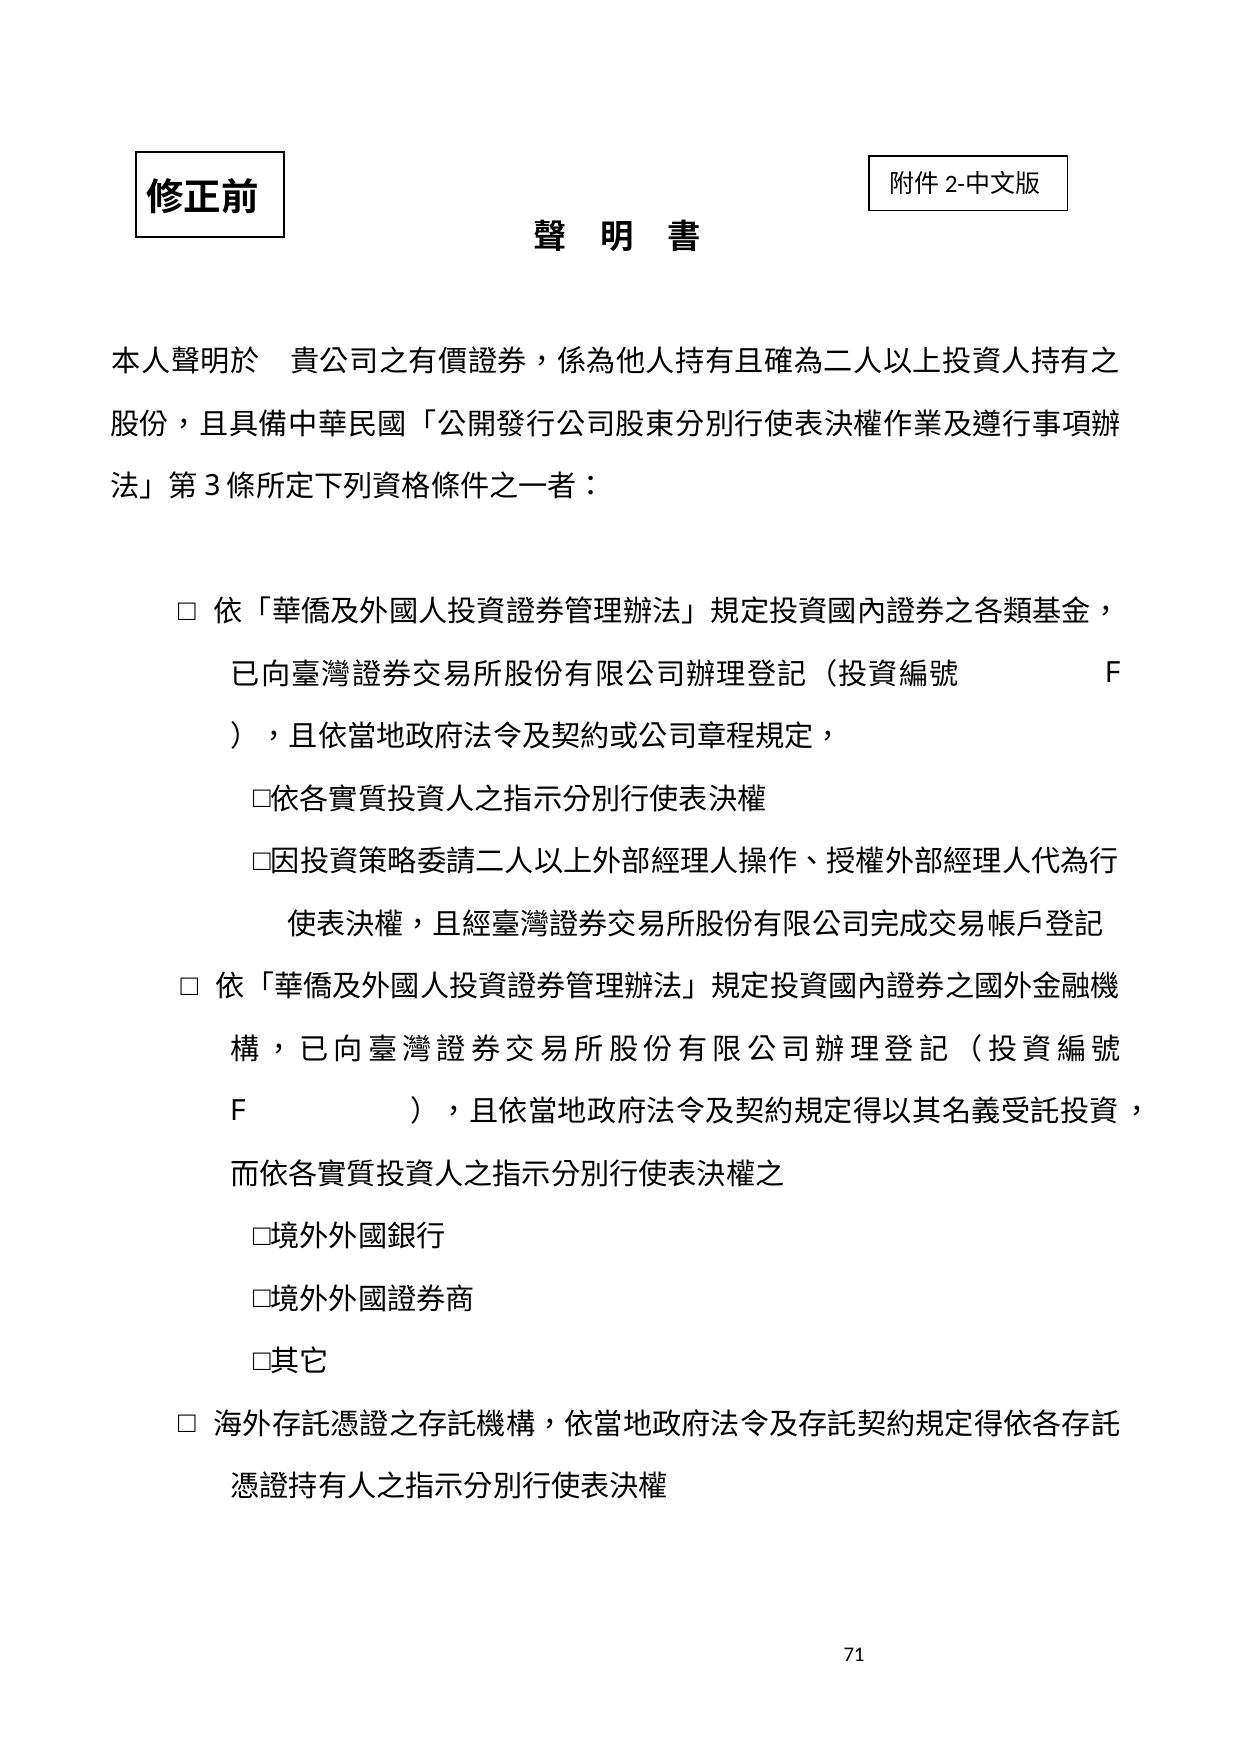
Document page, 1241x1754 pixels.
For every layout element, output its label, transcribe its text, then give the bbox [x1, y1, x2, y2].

text □依各實質投資人之指示分別行使表決權 [253, 755, 1122, 817]
text □ 海外存託憑證之存託機構，依當地政府法令及存託契約規定得依各存託憑證持有人之指示分別行使表決權 [178, 1380, 1122, 1505]
text □境外外國銀行 [253, 1192, 1122, 1255]
text 聲 明 書 [870, 157, 1067, 210]
text 本人聲明於 貴公司之有價證券，係為他人持有且確為二人以上投資人持有之股份，且具備中華民國「公開發行公司股東分別行使表決權作業及遵行事項辦法」第3條所定下列資格條件之一者： [110, 317, 1122, 505]
text 修正前 [144, 161, 268, 223]
text □ 依「華僑及外國人投資證券管理辦法」規定投資國內證券之各類基金，已向臺灣證券交易所股份有限公司辦理登記（投資編號 F ），且依當地政府法令及契約或公司章程規定， [178, 567, 1122, 755]
text □因投資策略委請二人以上外部經理人操作、授權外部經理人代為行使表決權，且經臺灣證券交易所股份有限公司完成交易帳戶登記 [253, 817, 1122, 942]
text □其它 [253, 1317, 1122, 1380]
text 附件2-中文版 [876, 164, 1052, 200]
text □境外外國證券商 [253, 1255, 1122, 1317]
text 聲 明 書 [137, 153, 283, 236]
text □ 依「華僑及外國人投資證券管理辦法」規定投資國內證券之國外金融機構，已向臺灣證券交易所股份有限公司辦理登記（投資編號 F ），且依當地政府法令及契約規定得以其名義受託投資，而依各實質投資人之指示分別行使表決權之 [180, 942, 1122, 1192]
text 聲 明 書 [110, 192, 1122, 255]
